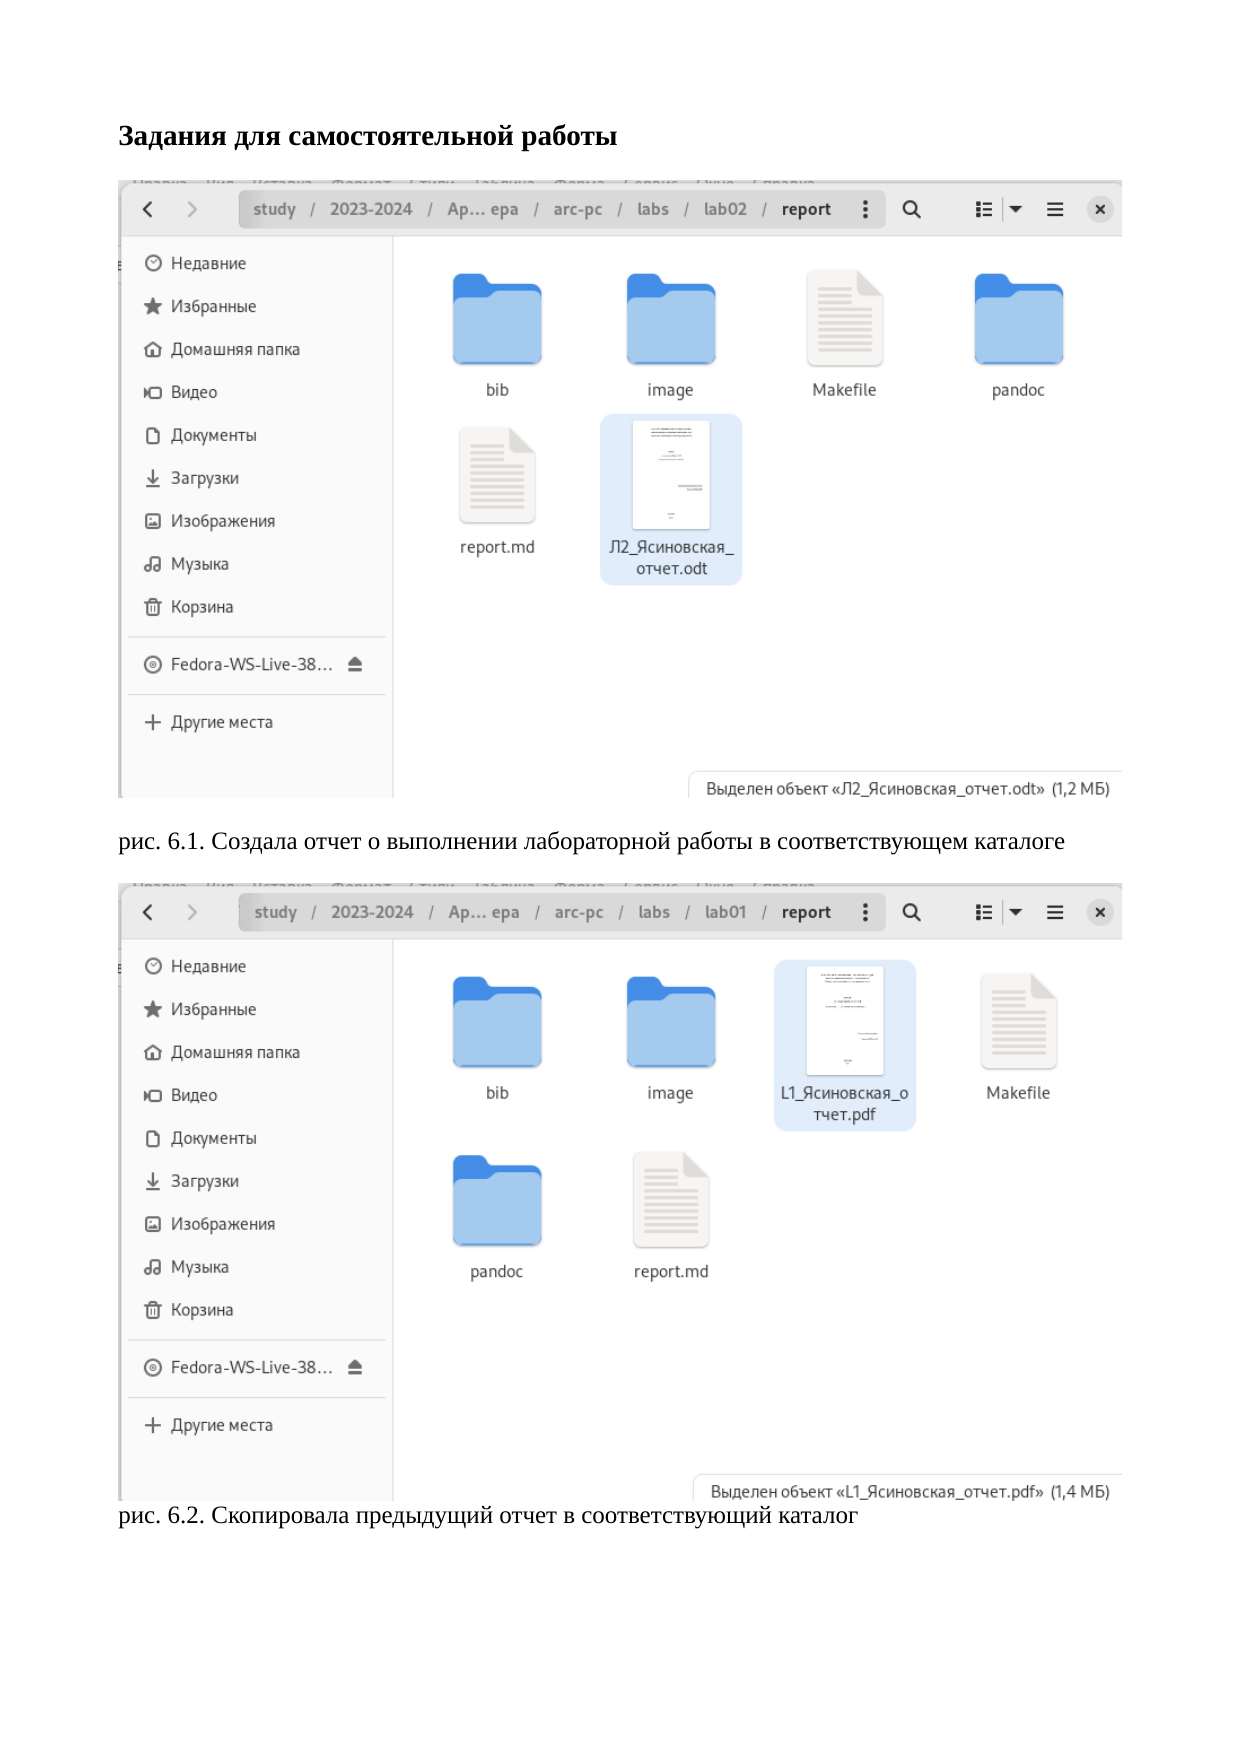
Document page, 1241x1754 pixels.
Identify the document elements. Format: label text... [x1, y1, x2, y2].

picture [118, 180, 1123, 798]
text рис. 6.1. Создала отчет о выполнении лабораторной работы в соответствующем каталоге [118, 826, 1122, 855]
text Задания для самостоятельной работы [118, 118, 1122, 152]
picture [118, 883, 1123, 1501]
text рис. 6.2. Скопировала предыдущий отчет в соответствующий каталог [118, 1501, 1122, 1529]
